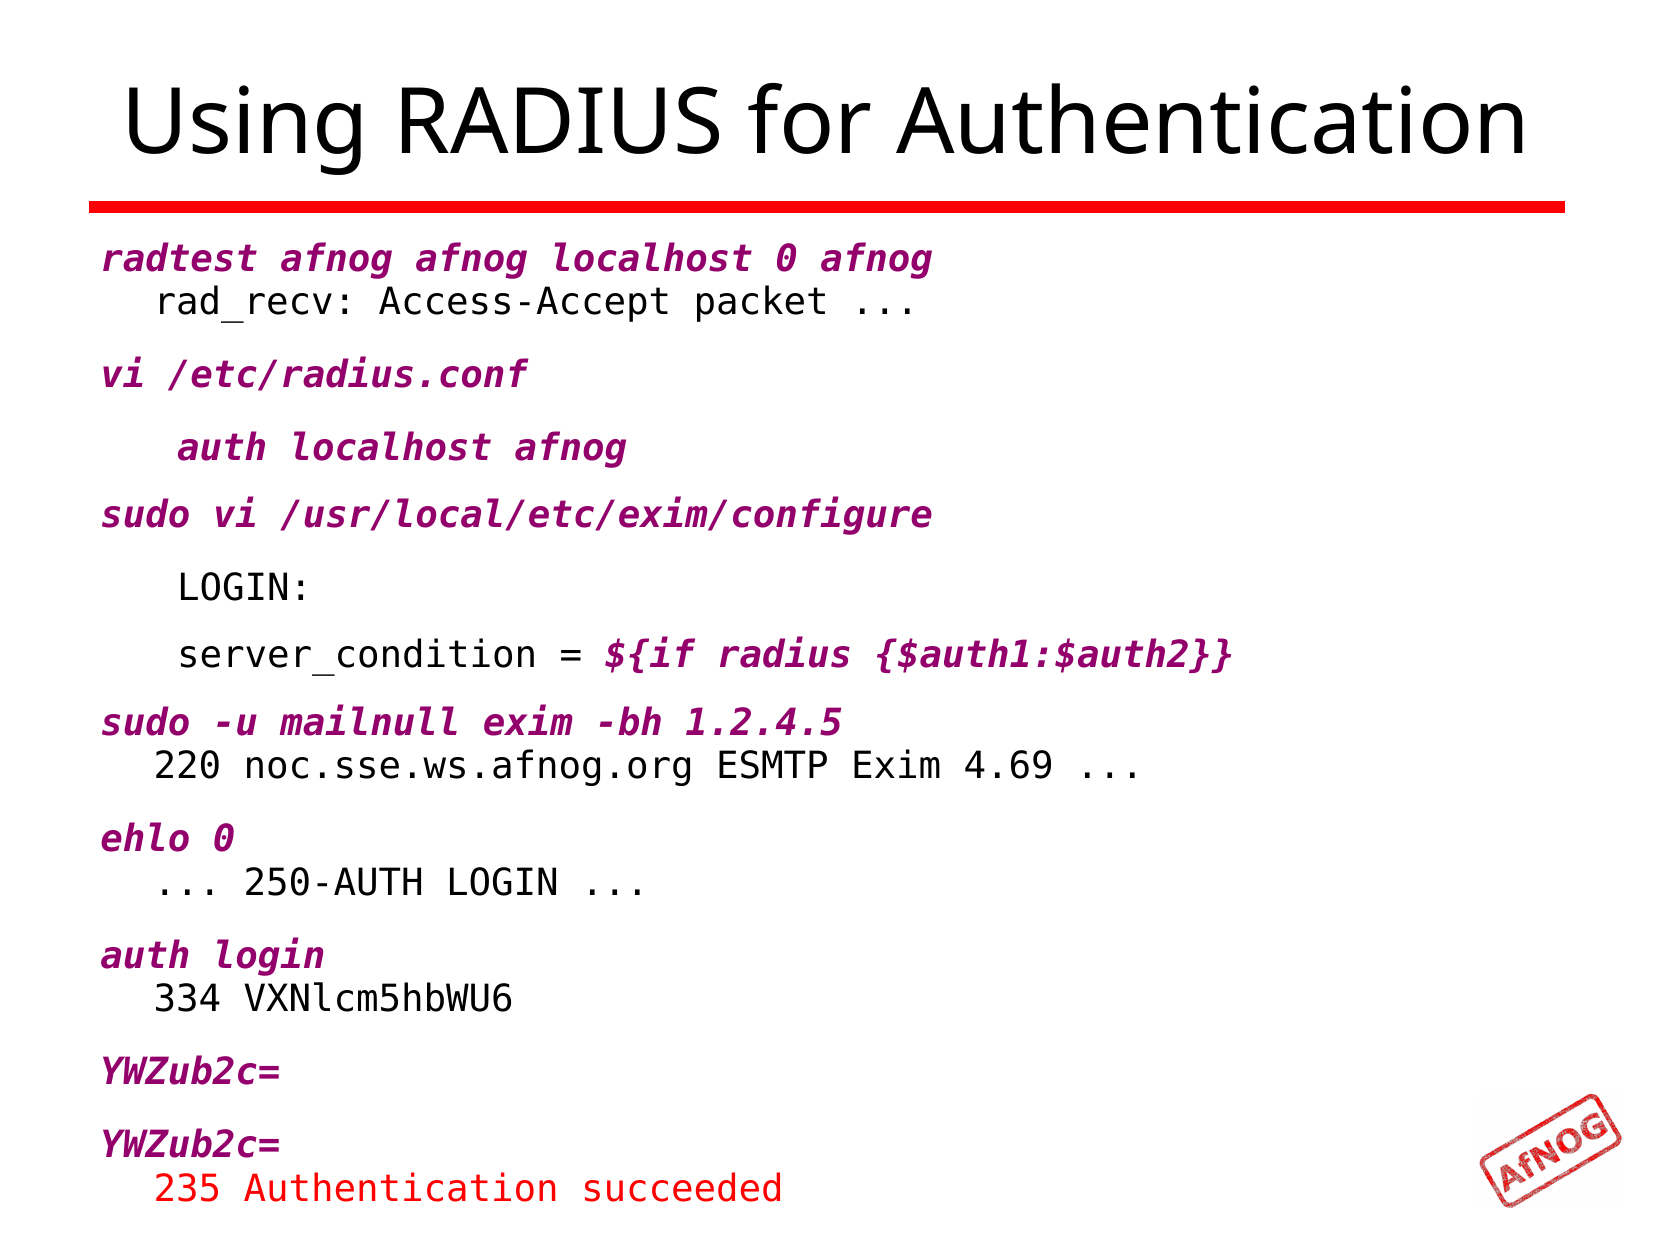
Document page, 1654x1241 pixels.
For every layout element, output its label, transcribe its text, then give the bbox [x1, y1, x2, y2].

picture [1571, 1090, 1625, 1211]
title Using RADIUS for Authentication [88, 29, 1565, 207]
list radtest afnog afnog localhost 0 afnog rad_recv: Access-Accept packet ... vi /etc/radius.conf auth localhost afnog sudo vi /usr/local/etc/exim/configure LOGIN: server_condition = ${if radius {$auth1:$auth2}} sudo -u mailnull exim -bh 1.2.4.5 220 noc.sse.ws.afnog.org ESMTP Exim 4.69 ... ehlo 0 ... 250-AUTH LOGIN ... auth login 334 VXNlcm5hbWU6 YWZub2c= YWZub2c= 235 Authentication succeeded [82, 236, 1571, 1211]
